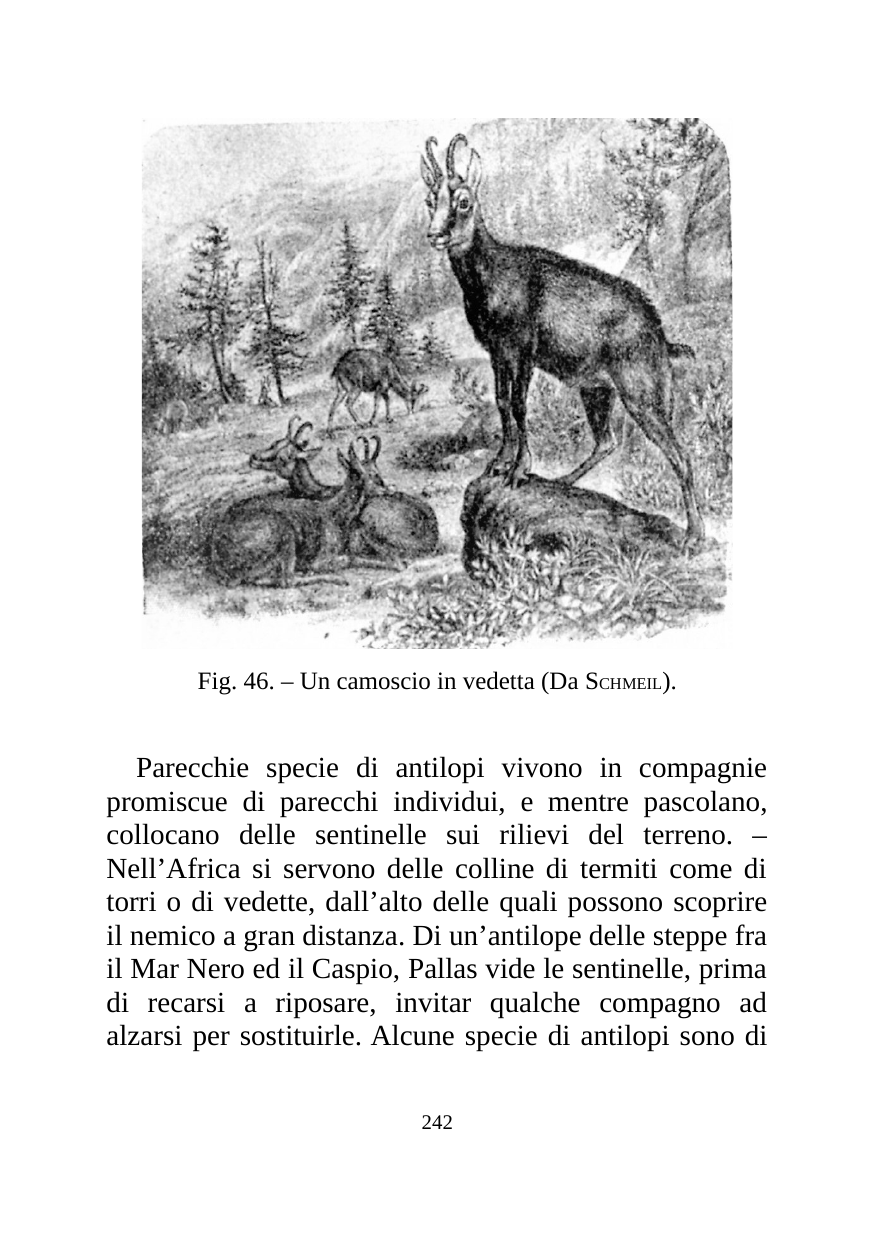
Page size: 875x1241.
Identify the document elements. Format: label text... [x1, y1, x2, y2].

text Parecchie specie di antilopi vivono in compagnie promiscue di parecchi individui, e mentre pascolano, collocano delle sentinelle sui rilievi del terreno. – Nell’Africa si servono delle colline di termiti come di torri o di vedette, dall’alto delle quali possono scoprire il nemico a gran distanza. Di un’antilope delle steppe fra il Mar Nero ed il Caspio, Pallas vide le sentinelle, prima di recarsi a riposare, invitar qualche compagno ad alzarsi per sostituirle. Alcune specie di antilopi sono di [106, 106, 768, 1052]
text Fig. 46. – Un camoscio in vedetta (Da Schmeil). [112, 649, 762, 695]
picture [141, 118, 733, 649]
